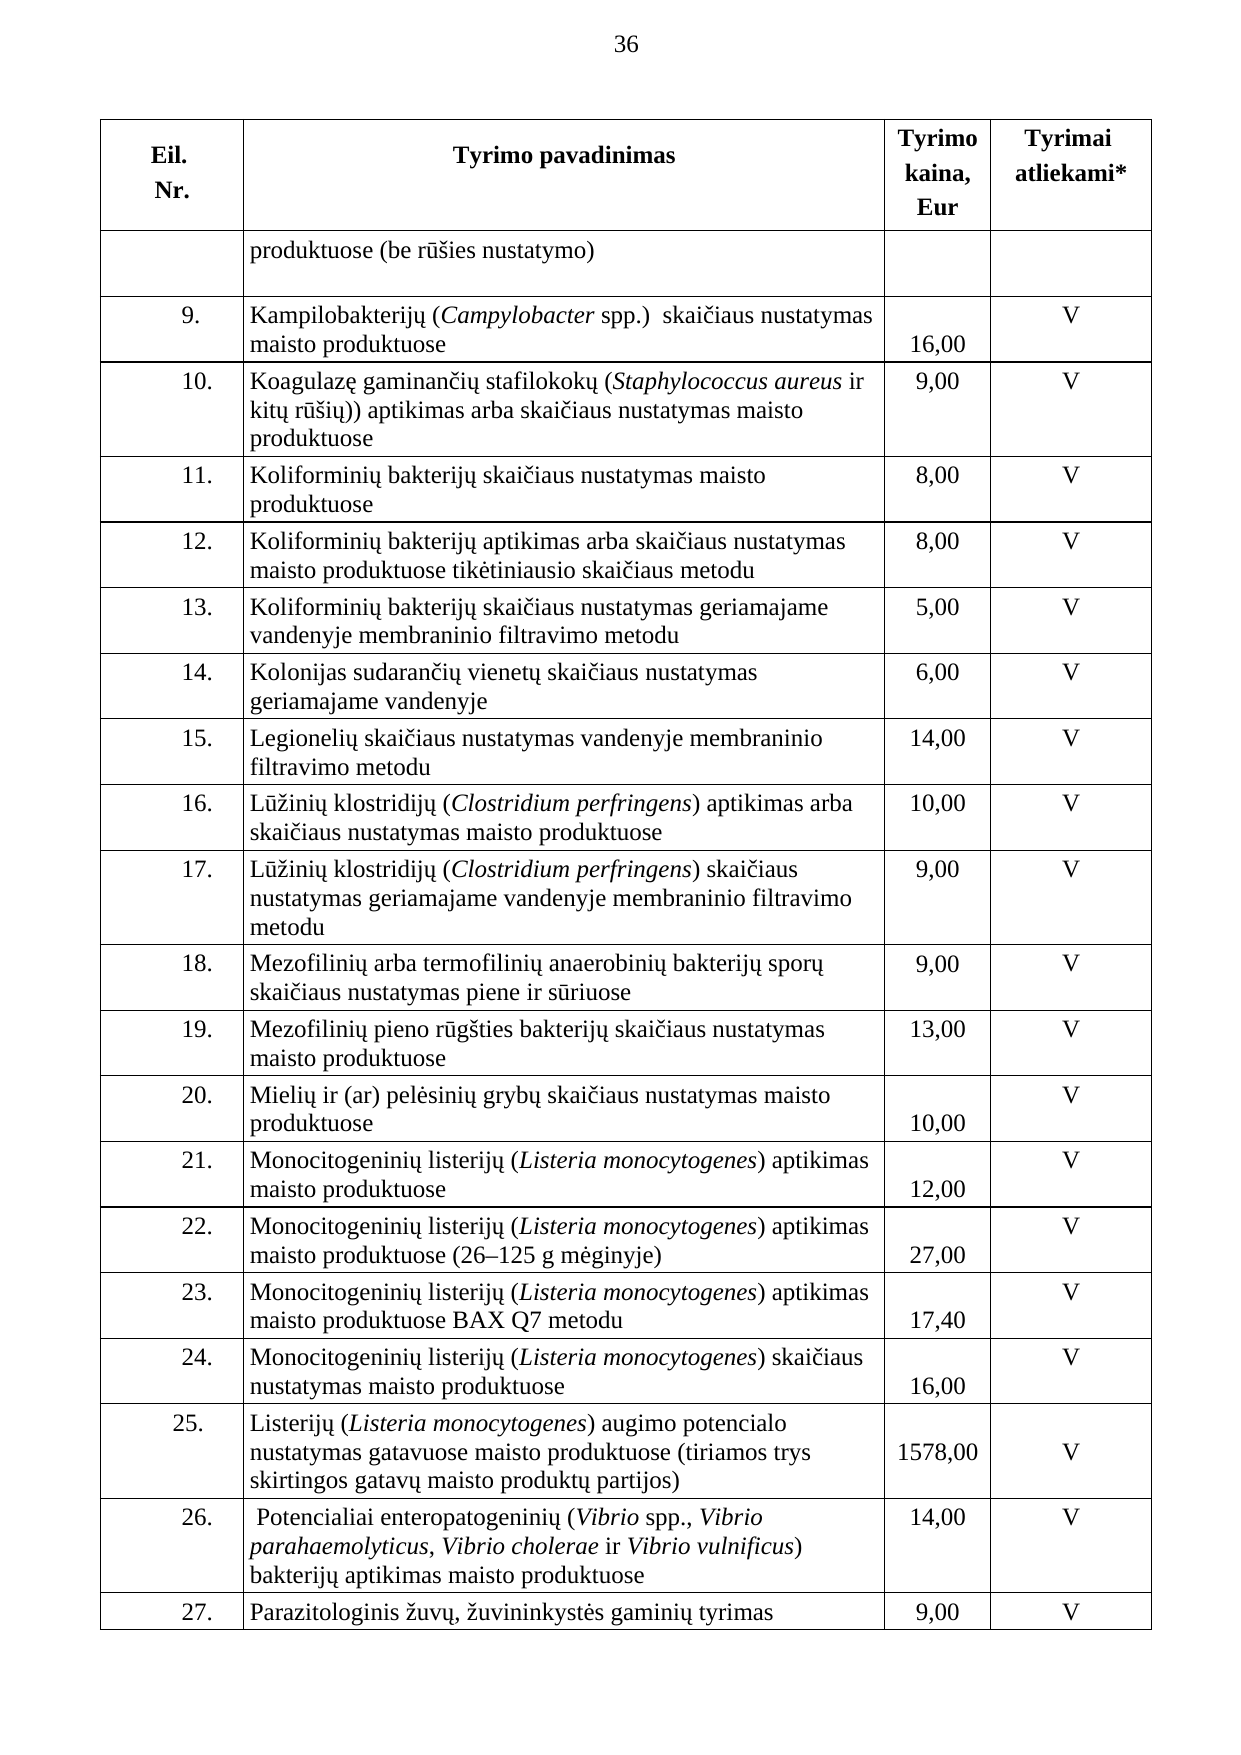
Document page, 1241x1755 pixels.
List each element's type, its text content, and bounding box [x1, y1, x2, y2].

table_cell V [991, 1273, 1151, 1338]
table_cell V [991, 1208, 1151, 1272]
table_cell [991, 231, 1151, 296]
table_cell 13. [101, 588, 243, 653]
table_cell Koagulazę gaminančių stafilokokų (Staphylococcus aureus ir kitų rūšių)) aptikimas arba skaičiaus nustatymas maisto produktuose [244, 363, 884, 456]
table_cell 13,00 [885, 1011, 990, 1075]
table_cell V [991, 719, 1151, 784]
table_cell 15. [101, 719, 243, 784]
table_cell 24. [101, 1339, 243, 1403]
table_cell V [991, 457, 1151, 521]
table_cell V [991, 945, 1151, 1009]
table_cell V [991, 1404, 1151, 1498]
table_cell Koliforminių bakterijų skaičiaus nustatymas geriamajame vandenyje membraninio filtravimo metodu [244, 588, 884, 653]
table_cell V [991, 1076, 1151, 1141]
table_cell V [991, 1142, 1151, 1206]
table_cell 11. [101, 457, 243, 521]
table_cell 8,00 [885, 523, 990, 587]
table_cell 17. [101, 851, 243, 944]
table_cell 10,00 [885, 1076, 990, 1141]
table_header Eil. Nr. [101, 120, 243, 230]
table_cell 9,00 [885, 851, 990, 944]
table_cell 16,00 [885, 297, 990, 361]
table_cell Legionelių skaičiaus nustatymas vandenyje membraninio filtravimo metodu [244, 719, 884, 784]
table_cell 8,00 [885, 457, 990, 521]
table_cell Mezofilinių arba termofilinių anaerobinių bakterijų sporų skaičiaus nustatymas piene ir sūriuose [244, 945, 884, 1009]
table_cell produktuose (be rūšies nustatymo) [244, 231, 884, 296]
table_cell Listerijų (Listeria monocytogenes) augimo potencialo nustatymas gatavuose maisto produktuose (tiriamos trys skirtingos gatavų maisto produktų partijos) [244, 1404, 884, 1498]
table_cell 14. [101, 654, 243, 718]
table_cell Koliforminių bakterijų aptikimas arba skaičiaus nustatymas maisto produktuose tikėtiniausio skaičiaus metodu [244, 523, 884, 587]
table_cell Koliforminių bakterijų skaičiaus nustatymas maisto produktuose [244, 457, 884, 521]
table_cell Monocitogeninių listerijų (Listeria monocytogenes) aptikimas maisto produktuose BAX Q7 metodu [244, 1273, 884, 1338]
table_cell 14,00 [885, 1499, 990, 1592]
table_cell Monocitogeninių listerijų (Listeria monocytogenes) skaičiaus nustatymas maisto produktuose [244, 1339, 884, 1403]
table_header Tyrimai atliekami* [991, 120, 1151, 230]
table_header Tyrimo kaina, Eur [885, 120, 990, 230]
table_cell V [991, 851, 1151, 944]
table_cell 27. [101, 1593, 243, 1629]
table_cell V [991, 1011, 1151, 1075]
table_cell 12,00 [885, 1142, 990, 1206]
table_cell Monocitogeninių listerijų (Listeria monocytogenes) aptikimas maisto produktuose [244, 1142, 884, 1206]
table_cell Parazitologinis žuvų, žuvininkystės gaminių tyrimas [244, 1593, 884, 1629]
table_cell 10,00 [885, 785, 990, 849]
table_cell 9,00 [885, 1593, 990, 1629]
table_header Tyrimo pavadinimas [244, 120, 884, 230]
table_cell 18. [101, 945, 243, 1009]
table_cell 6,00 [885, 654, 990, 718]
table_cell 25. [101, 1404, 243, 1498]
table_cell V [991, 523, 1151, 587]
table_cell 17,40 [885, 1273, 990, 1338]
table_cell V [991, 363, 1151, 456]
table_cell 9. [101, 297, 243, 361]
table_cell Potencialiai enteropatogeninių (Vibrio spp., Vibrio parahaemolyticus, Vibrio cholerae ir Vibrio vulnificus) bakterijų aptikimas maisto produktuose [244, 1499, 884, 1592]
table_cell [101, 231, 243, 296]
table_cell V [991, 785, 1151, 849]
table_cell [885, 231, 990, 296]
table_cell V [991, 1339, 1151, 1403]
table_cell Kolonijas sudarančių vienetų skaičiaus nustatymas geriamajame vandenyje [244, 654, 884, 718]
table_cell V [991, 654, 1151, 718]
table_cell V [991, 297, 1151, 361]
table_cell 26. [101, 1499, 243, 1592]
table_cell 20. [101, 1076, 243, 1141]
table_cell 27,00 [885, 1208, 990, 1272]
table_cell 9,00 [885, 363, 990, 456]
table_cell 12. [101, 523, 243, 587]
table_cell V [991, 1593, 1151, 1629]
table_cell 16. [101, 785, 243, 849]
table_cell Mielių ir (ar) pelėsinių grybų skaičiaus nustatymas maisto produktuose [244, 1076, 884, 1141]
table_cell V [991, 1499, 1151, 1592]
table_cell 16,00 [885, 1339, 990, 1403]
table_cell 9,00 [885, 945, 990, 1009]
table_cell 23. [101, 1273, 243, 1338]
table_cell Lūžinių klostridijų (Clostridium perfringens) aptikimas arba skaičiaus nustatymas maisto produktuose [244, 785, 884, 849]
table_cell Mezofilinių pieno rūgšties bakterijų skaičiaus nustatymas maisto produktuose [244, 1011, 884, 1075]
table_cell 10. [101, 363, 243, 456]
table_cell 1578,00 [885, 1404, 990, 1498]
table_cell Kampilobakterijų (Campylobacter spp.) skaičiaus nustatymas maisto produktuose [244, 297, 884, 361]
table_cell Lūžinių klostridijų (Clostridium perfringens) skaičiaus nustatymas geriamajame vandenyje membraninio filtravimo metodu [244, 851, 884, 944]
table_cell 21. [101, 1142, 243, 1206]
table_cell 22. [101, 1208, 243, 1272]
table_cell 14,00 [885, 719, 990, 784]
table_cell V [991, 588, 1151, 653]
table_cell 5,00 [885, 588, 990, 653]
table_cell 19. [101, 1011, 243, 1075]
table_cell Monocitogeninių listerijų (Listeria monocytogenes) aptikimas maisto produktuose (26–125 g mėginyje) [244, 1208, 884, 1272]
